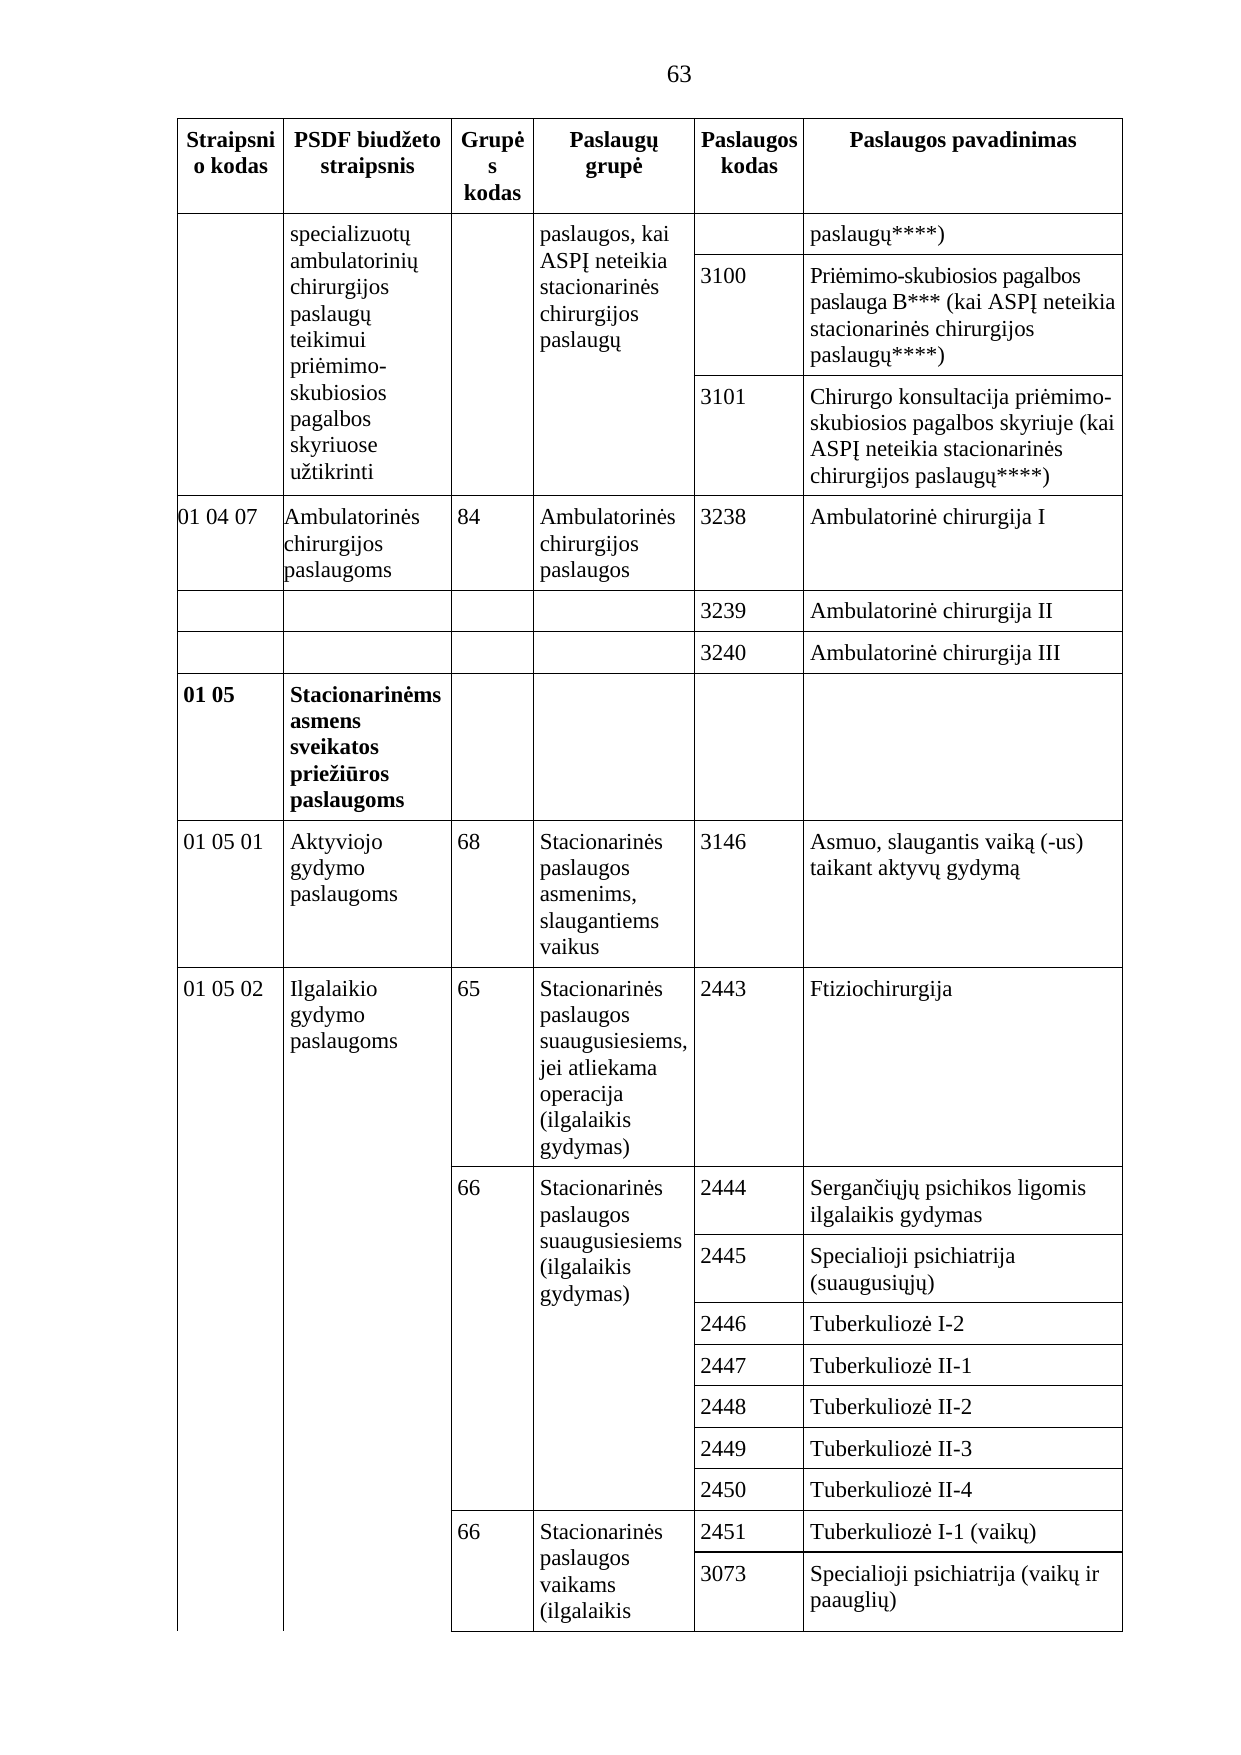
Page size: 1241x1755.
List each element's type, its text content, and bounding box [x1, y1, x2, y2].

table_cell [452, 1551, 533, 1631]
table_cell [452, 1385, 533, 1427]
table_cell 3238 [695, 496, 803, 589]
table_cell [534, 591, 694, 631]
table_cell [452, 1234, 533, 1302]
table_cell 01 04 07 [178, 496, 283, 589]
table_cell paslaugų****) [804, 214, 1122, 254]
table_cell 01 05 01 [178, 821, 283, 967]
table_cell Stacionarinės paslaugos asmenims, slaugantiems vaikus [534, 821, 694, 967]
table_cell Tuberkuliozė II-1 [804, 1345, 1122, 1385]
table_cell 2447 [695, 1345, 803, 1385]
table_cell Specialioji psichiatrija (vaikų ir paauglių) [804, 1553, 1122, 1631]
table_cell Tuberkuliozė II-4 [804, 1469, 1122, 1510]
table_cell [178, 591, 283, 631]
table_cell [178, 1385, 283, 1427]
table_cell Ftiziochirurgija [804, 968, 1122, 1166]
table_cell [452, 591, 533, 631]
table_cell [284, 1166, 451, 1234]
table_header Paslaugos pavadinimas [804, 119, 1122, 212]
table_cell [695, 674, 803, 819]
table_cell 2445 [695, 1235, 803, 1302]
table_cell 2448 [695, 1386, 803, 1427]
table_cell [284, 1510, 451, 1551]
table_cell 3146 [695, 821, 803, 967]
table_cell 2443 [695, 968, 803, 1166]
table_cell Sergančiųjų psichikos ligomis ilgalaikis gydymas [804, 1167, 1122, 1234]
table_header Straipsnio kodas [178, 119, 283, 212]
table_cell [178, 1427, 283, 1468]
table_cell [452, 375, 533, 495]
table_cell [178, 1468, 283, 1510]
table_cell Chirurgo konsultacija priėmimo-skubiosios pagalbos skyriuje (kai ASPĮ neteikia stacionarinės chirurgijos paslaugų****) [804, 376, 1122, 495]
table_cell 3100 [695, 255, 803, 374]
table_cell [284, 1385, 451, 1427]
table_cell [452, 1468, 533, 1510]
table_cell Ambulatorinė chirurgija III [804, 632, 1122, 673]
table_cell Tuberkuliozė I-1 (vaikų) [804, 1511, 1122, 1551]
table_cell 01 05 02 [178, 968, 283, 1166]
table_cell [452, 1427, 533, 1468]
table_cell 3073 [695, 1553, 803, 1631]
table_cell [284, 632, 451, 673]
table_cell [804, 674, 1122, 819]
table_cell [452, 254, 533, 374]
table_cell [534, 674, 694, 819]
table_cell 3101 [695, 376, 803, 495]
table_cell Priėmimo-skubiosios pagalbos paslauga B*** (kai ASPĮ neteikia stacionarinės chirurgijos paslaugų****) [804, 255, 1122, 374]
table_cell [178, 1510, 283, 1551]
table_cell 01 05 [178, 674, 283, 819]
table_cell 65 [452, 968, 533, 1166]
table_cell Tuberkuliozė II-2 [804, 1386, 1122, 1427]
table_cell [178, 375, 283, 495]
table_cell 3239 [695, 591, 803, 631]
table_cell Stacionarinės paslaugos vaikams (ilgalaikis [534, 1511, 694, 1631]
table_cell [284, 1551, 451, 1631]
table_cell [534, 632, 694, 673]
table_cell [178, 1234, 283, 1302]
table_cell Tuberkuliozė I-2 [804, 1303, 1122, 1344]
table_header Paslaugų grupė [534, 119, 694, 212]
table_header Paslaugos kodas [695, 119, 803, 212]
table_cell [178, 254, 283, 374]
table_cell Tuberkuliozė II-3 [804, 1428, 1122, 1468]
table_cell Specialioji psichiatrija (suaugusiųjų) [804, 1235, 1122, 1302]
table_cell 2449 [695, 1428, 803, 1468]
table_cell [452, 674, 533, 819]
table_cell 68 [452, 821, 533, 967]
table_cell Ambulatorinės chirurgijos paslaugoms [284, 496, 451, 589]
table_cell [534, 1468, 694, 1510]
table_cell [452, 214, 533, 254]
table_cell 2451 [695, 1511, 803, 1551]
table_cell [284, 1234, 451, 1302]
table_cell 66 [452, 1167, 533, 1234]
table_cell Aktyviojo gydymo paslaugoms [284, 821, 451, 967]
table_cell [695, 214, 803, 254]
table_cell Ambulatorinė chirurgija I [804, 496, 1122, 589]
table_cell Asmuo, slaugantis vaiką (-us) taikant aktyvų gydymą [804, 821, 1122, 967]
table_cell 2450 [695, 1469, 803, 1510]
table_cell [284, 591, 451, 631]
table_cell Stacionarinėms asmens sveikatos priežiūros paslaugoms [284, 674, 451, 819]
table_header Grupės kodas [452, 119, 533, 212]
table_cell [178, 1302, 283, 1344]
table_cell 84 [452, 496, 533, 589]
table_cell [284, 1302, 451, 1344]
table_cell [534, 1385, 694, 1427]
table_cell specializuotų ambulatorinių chirurgijos paslaugų teikimui priėmimo-skubiosios pagalbos skyriuose užtikrinti [284, 214, 451, 495]
table_cell [178, 1344, 283, 1385]
table_cell paslaugos, kai ASPĮ neteikia stacionarinės chirurgijos paslaugų [534, 214, 694, 374]
table_cell [452, 632, 533, 673]
table_cell Ambulatorinė chirurgija II [804, 591, 1122, 631]
table_cell 2444 [695, 1167, 803, 1234]
table_cell [284, 1468, 451, 1510]
table_header PSDF biudžeto straipsnis [284, 119, 451, 212]
table_cell 66 [452, 1511, 533, 1551]
table_cell [284, 1344, 451, 1385]
table_cell [178, 632, 283, 673]
table_cell [534, 1427, 694, 1468]
table_cell [178, 1551, 283, 1631]
table_cell Ilgalaikio gydymo paslaugoms [284, 968, 451, 1166]
table_cell [452, 1344, 533, 1385]
table_cell [452, 1302, 533, 1344]
table_cell Stacionarinės paslaugos suaugusiesiems (ilgalaikis gydymas) [534, 1167, 694, 1385]
table_cell [284, 1427, 451, 1468]
table_cell [178, 1166, 283, 1234]
table_cell Stacionarinės paslaugos suaugusiesiems, jei atliekama operacija (ilgalaikis gydymas) [534, 968, 694, 1166]
table_cell [178, 214, 283, 254]
table_cell [534, 375, 694, 495]
table_cell Ambulatorinės chirurgijos paslaugos [534, 496, 694, 589]
table_cell 3240 [695, 632, 803, 673]
table_cell 2446 [695, 1303, 803, 1344]
